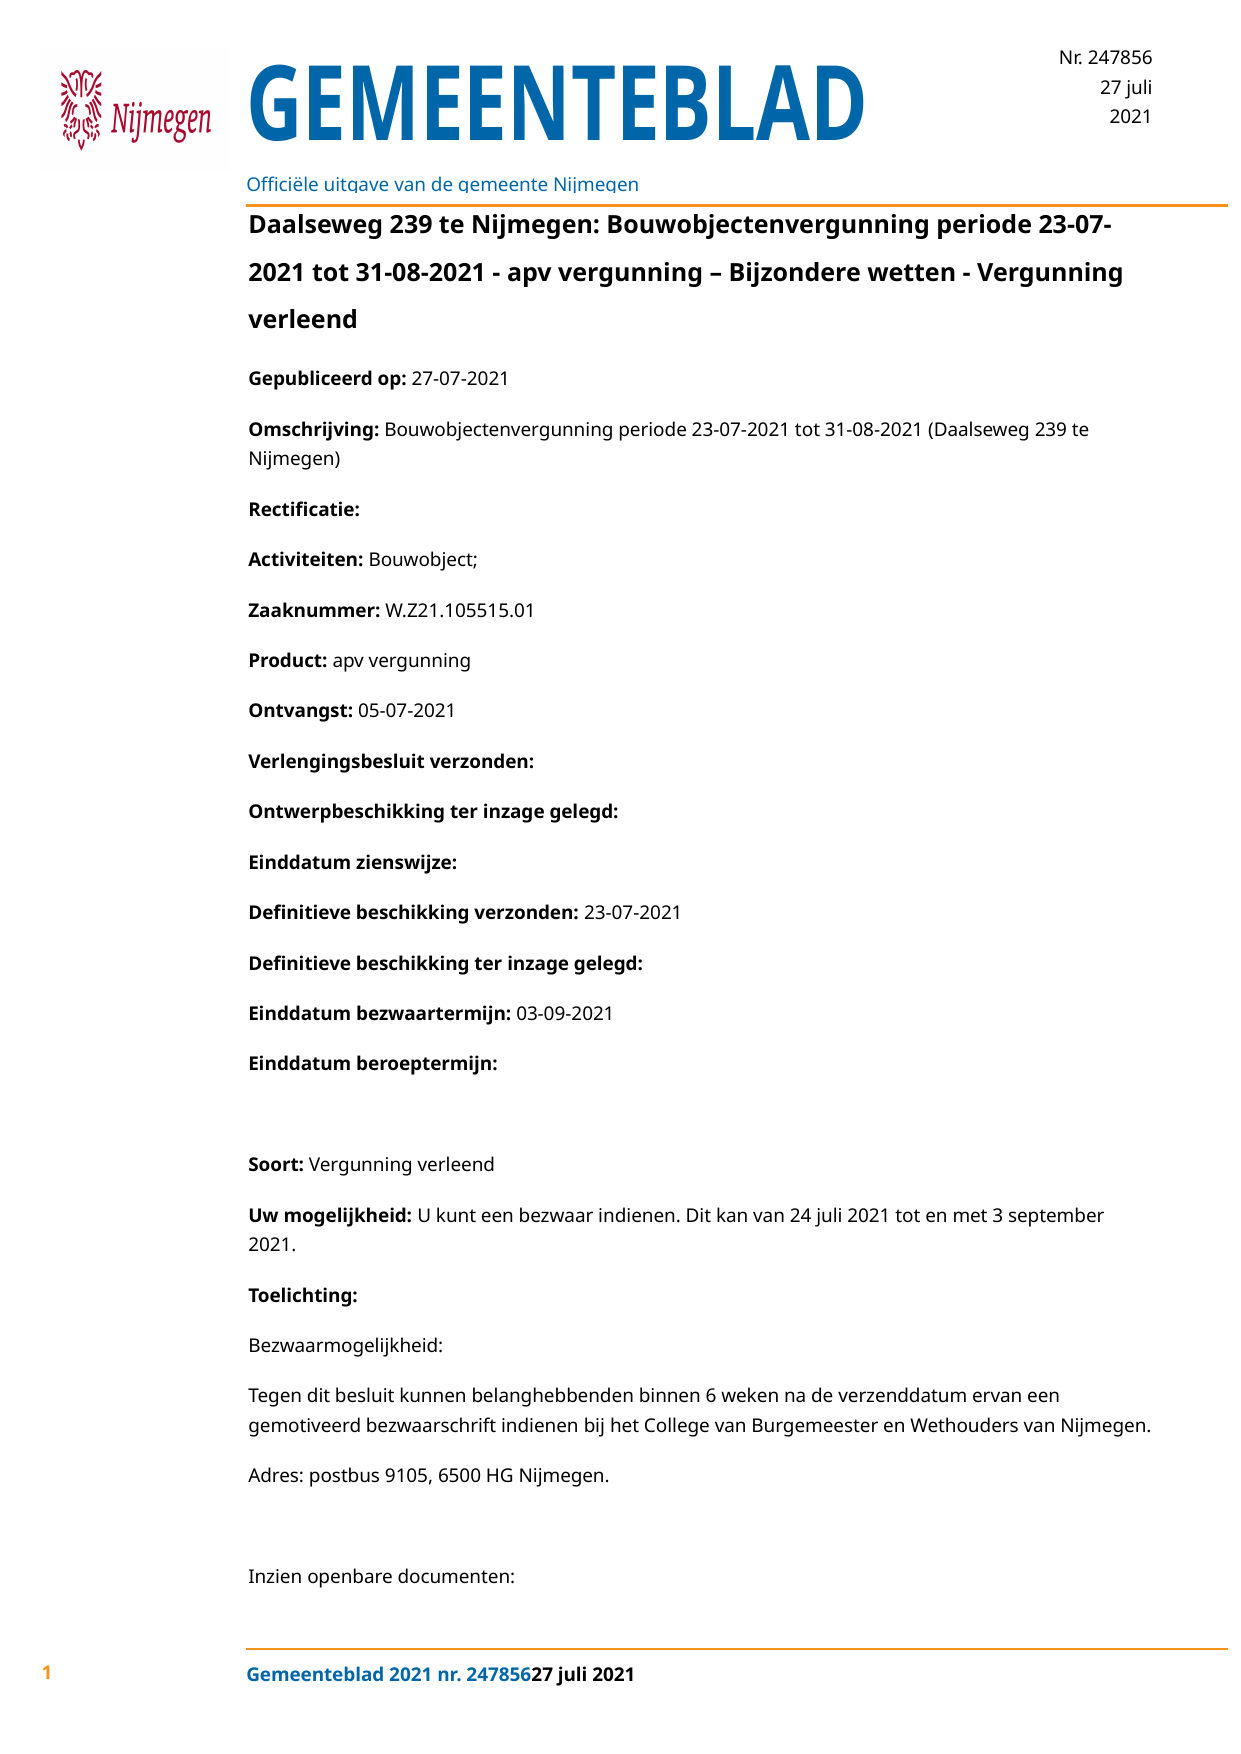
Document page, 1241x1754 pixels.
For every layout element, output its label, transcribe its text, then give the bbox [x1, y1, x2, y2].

picture [41, 47, 231, 172]
text Inzien openbare documenten: [248, 1563, 1152, 1589]
text Activiteiten: Bouwobject; [248, 546, 1152, 572]
text Toelichting: [248, 1282, 1152, 1307]
text Gepubliceerd op: 27-07-2021 [248, 366, 1152, 391]
text Uw mogelijkheid: U kunt een bezwaar indienen. Dit kan van 24 juli 2021 tot en met 3 september 2021. [248, 1202, 1152, 1257]
text Omschrijving: Bouwobjectenvergunning periode 23-07-2021 tot 31-08-2021 (Daalseweg 239 te Nijmegen) [248, 416, 1152, 471]
text Definitieve beschikking ter inzage gelegd: [248, 950, 1152, 975]
text Daalseweg 239 te Nijmegen: Bouwobjectenvergunning periode 23-07-2021 tot 31-08-2021 - apv vergunning – Bijzondere wetten - Vergunning verleend [248, 207, 1152, 336]
text Ontwerpbeschikking ter inzage gelegd: [248, 798, 1152, 824]
text Tegen dit besluit kunnen belanghebbenden binnen 6 weken na de verzenddatum ervan een gemotiveerd bezwaarschrift indienen bij het College van Burgemeester en Wethouders van Nijmegen. [248, 1383, 1152, 1438]
text Zaaknummer: W.Z21.105515.01 [248, 597, 1152, 622]
text Einddatum bezwaartermijn: 03-09-2021 [248, 1000, 1152, 1026]
text Product: apv vergunning [248, 647, 1152, 673]
text Bezwaarmogelijkheid: [248, 1332, 1152, 1358]
text Definitieve beschikking verzonden: 23-07-2021 [248, 899, 1152, 925]
text Adres: postbus 9105, 6500 HG Nijmegen. [248, 1463, 1152, 1488]
text Einddatum zienswijze: [248, 849, 1152, 874]
text Soort: Vergunning verleend [248, 1151, 1152, 1177]
text Ontvangst: 05-07-2021 [248, 698, 1152, 723]
text Rectificatie: [248, 496, 1152, 522]
text Einddatum beroeptermijn: [248, 1051, 1152, 1076]
text Verlengingsbesluit verzonden: [248, 748, 1152, 774]
